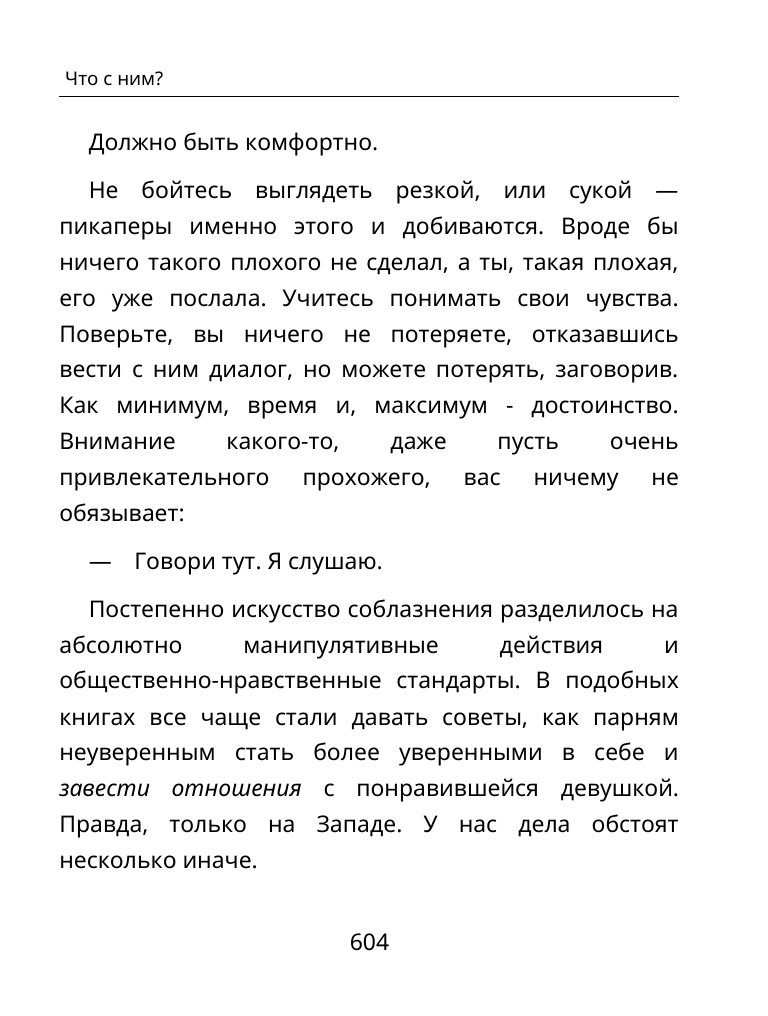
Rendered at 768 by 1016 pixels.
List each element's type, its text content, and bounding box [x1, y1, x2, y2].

text Не бойтесь выглядеть резкой, или сукой — пикаперы именно этого и добиваются. Вроде бы ничего такого плохого не сделал, а ты, такая плохая, его уже послала. Учитесь понимать свои чувства. Поверьте, вы ничего не потеряете, отказавшись вести с ним диалог, но можете потерять, заговорив. Как минимум, время и, максимум - достоинство. Внимание какого-то, даже пусть очень привлекательного прохожего, вас ничему не обязывает: [59, 174, 679, 528]
text Постепенно искусство соблазнения разделилось на абсолютно манипулятивные действия и общественно-нравственные стандарты. В подобных книгах все чаще стали давать советы, как парням неуверенным стать более уверенными в себе и завести отношения с понравившейся девушкой. Правда, только на Западе. У нас дела обстоят несколько иначе. [59, 593, 679, 875]
list Говори тут. Я слушаю. [59, 545, 679, 576]
text Должно быть комфортно. [59, 126, 679, 157]
